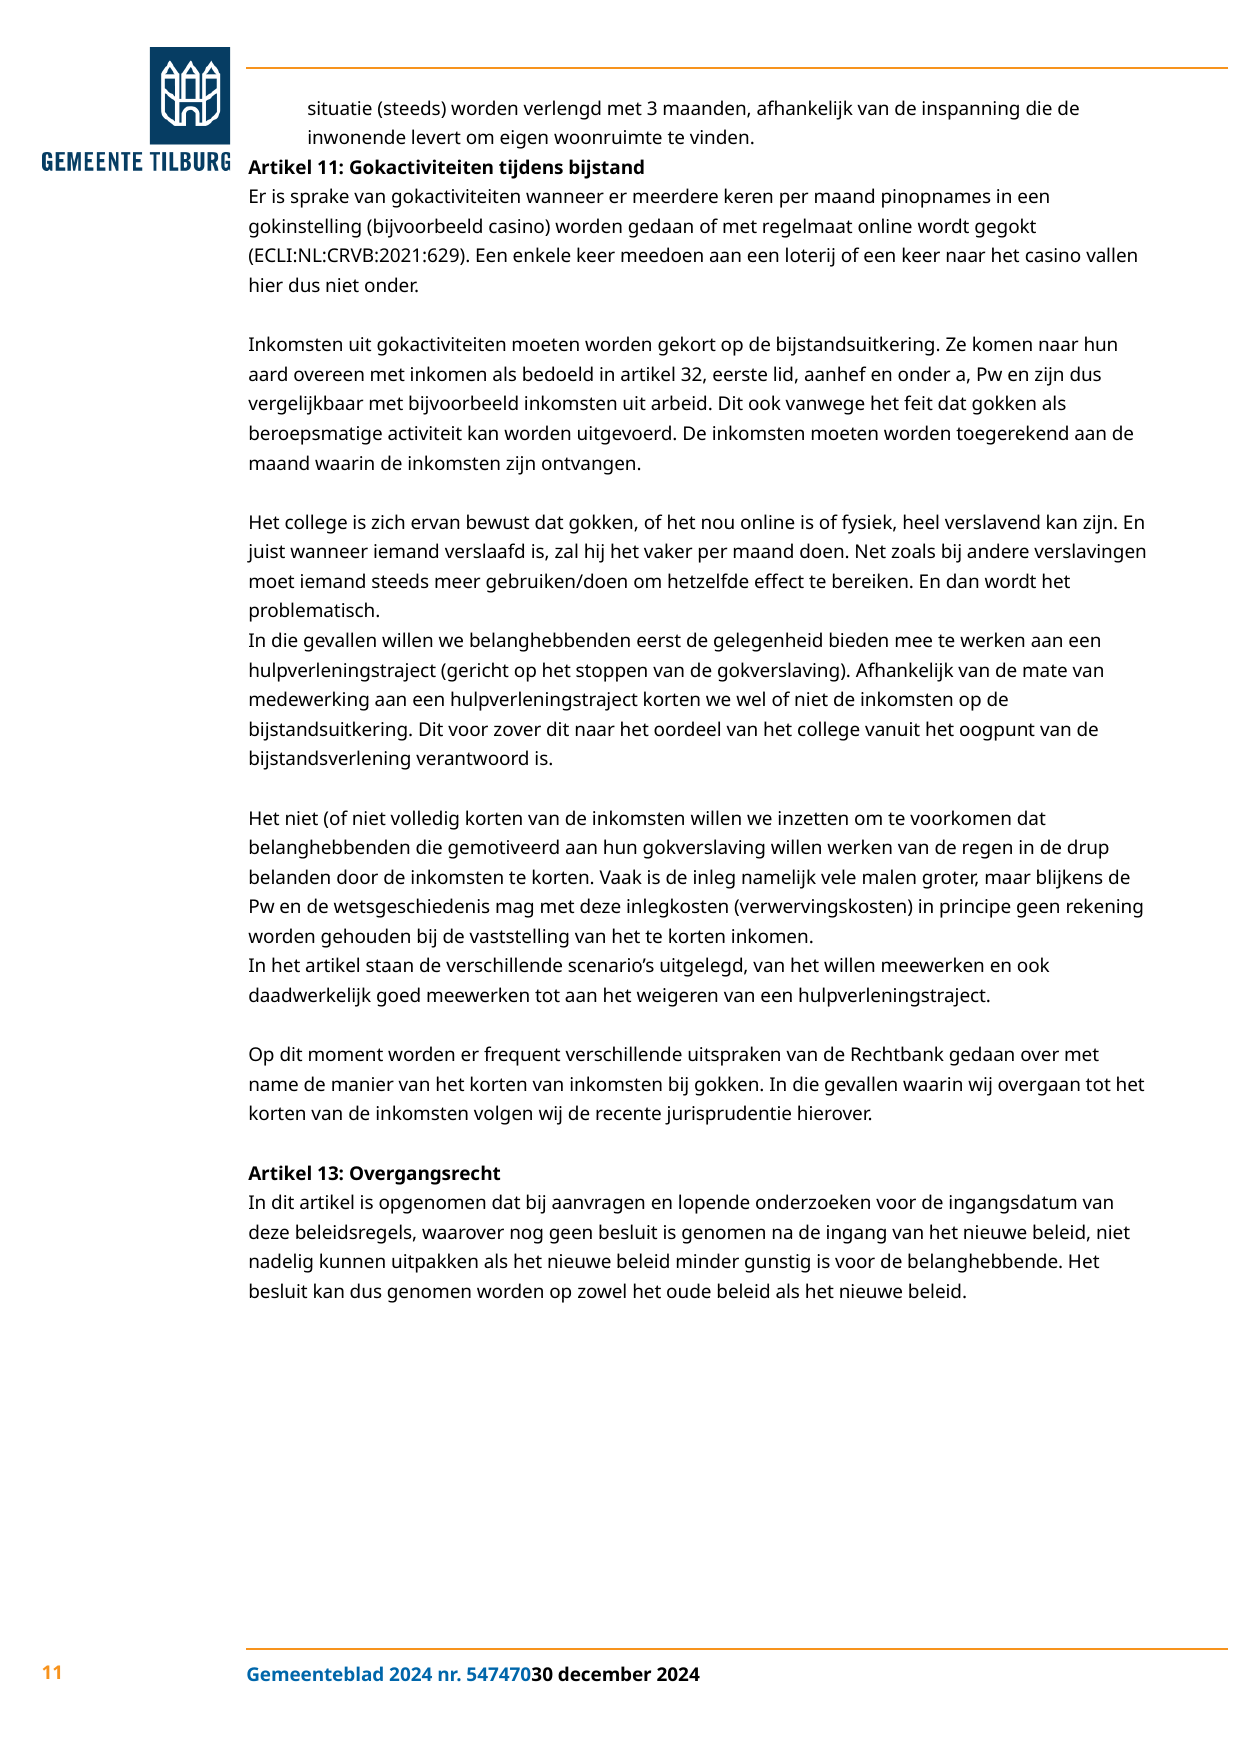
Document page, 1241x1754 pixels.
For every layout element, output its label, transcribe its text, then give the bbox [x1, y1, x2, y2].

picture [41, 47, 231, 172]
text Op dit moment worden er frequent verschillende uitspraken van de Rechtbank gedaan over met name de manier van het korten van inkomsten bij gokken. In die gevallen waarin wij overgaan tot het korten van de inkomsten volgen wij de recente jurisprudentie hierover. [248, 1041, 1152, 1126]
text Artikel 13: Overgangsrecht [248, 1160, 1152, 1186]
text Artikel 11: Gokactiviteiten tijdens bijstand [248, 154, 1152, 180]
text In dit artikel is opgenomen dat bij aanvragen en lopende onderzoeken voor de ingangsdatum van deze beleidsregels, waarover nog geen besluit is genomen na de ingang van het nieuwe beleid, niet nadelig kunnen uitpakken als het nieuwe beleid minder gunstig is voor de belanghebbende. Het besluit kan dus genomen worden op zowel het oude beleid als het nieuwe beleid. [248, 1189, 1152, 1304]
text In die gevallen willen we belanghebbenden eerst de gelegenheid bieden mee te werken aan een hulpverleningstraject (gericht op het stoppen van de gokverslaving). Afhankelijk van de mate van medewerking aan een hulpverleningstraject korten we wel of niet de inkomsten op de bijstandsuitkering. Dit voor zover dit naar het oordeel van het college vanuit het oogpunt van de bijstandsverlening verantwoord is. [248, 627, 1152, 771]
text Het college is zich ervan bewust dat gokken, of het nou online is of fysiek, heel verslavend kan zijn. En juist wanneer iemand verslaafd is, zal hij het vaker per maand doen. Net zoals bij andere verslavingen moet iemand steeds meer gebruiken/doen om hetzelfde effect te bereiken. En dan wordt het problematisch. [248, 509, 1152, 623]
text Inkomsten uit gokactiviteiten moeten worden gekort op de bijstandsuitkering. Ze komen naar hun aard overeen met inkomen als bedoeld in artikel 32, eerste lid, aanhef en onder a, Pw en zijn dus vergelijkbaar met bijvoorbeeld inkomsten uit arbeid. Dit ook vanwege het feit dat gokken als beroepsmatige activiteit kan worden uitgevoerd. De inkomsten moeten worden toegerekend aan de maand waarin de inkomsten zijn ontvangen. [248, 331, 1152, 476]
text In het artikel staan de verschillende scenario’s uitgelegd, van het willen meewerken en ook daadwerkelijk goed meewerken tot aan het weigeren van een hulpverleningstraject. [248, 953, 1152, 1008]
text Er is sprake van gokactiviteiten wanneer er meerdere keren per maand pinopnames in een gokinstelling (bijvoorbeeld casino) worden gedaan of met regelmaat online wordt gegokt (ECLI:NL:CRVB:2021:629). Een enkele keer meedoen aan een loterij of een keer naar het casino vallen hier dus niet onder. [248, 183, 1152, 298]
text Het niet (of niet volledig korten van de inkomsten willen we inzetten om te voorkomen dat belanghebbenden die gemotiveerd aan hun gokverslaving willen werken van de regen in de drup belanden door de inkomsten te korten. Vaak is de inleg namelijk vele malen groter, maar blijkens de Pw en de wetsgeschiedenis mag met deze inlegkosten (verwervingskosten) in principe geen rekening worden gehouden bij de vaststelling van het te korten inkomen. [248, 805, 1152, 949]
list situatie (steeds) worden verlengd met 3 maanden, afhankelijk van de inspanning die de inwonende levert om eigen woonruimte te vinden. [248, 95, 1152, 150]
